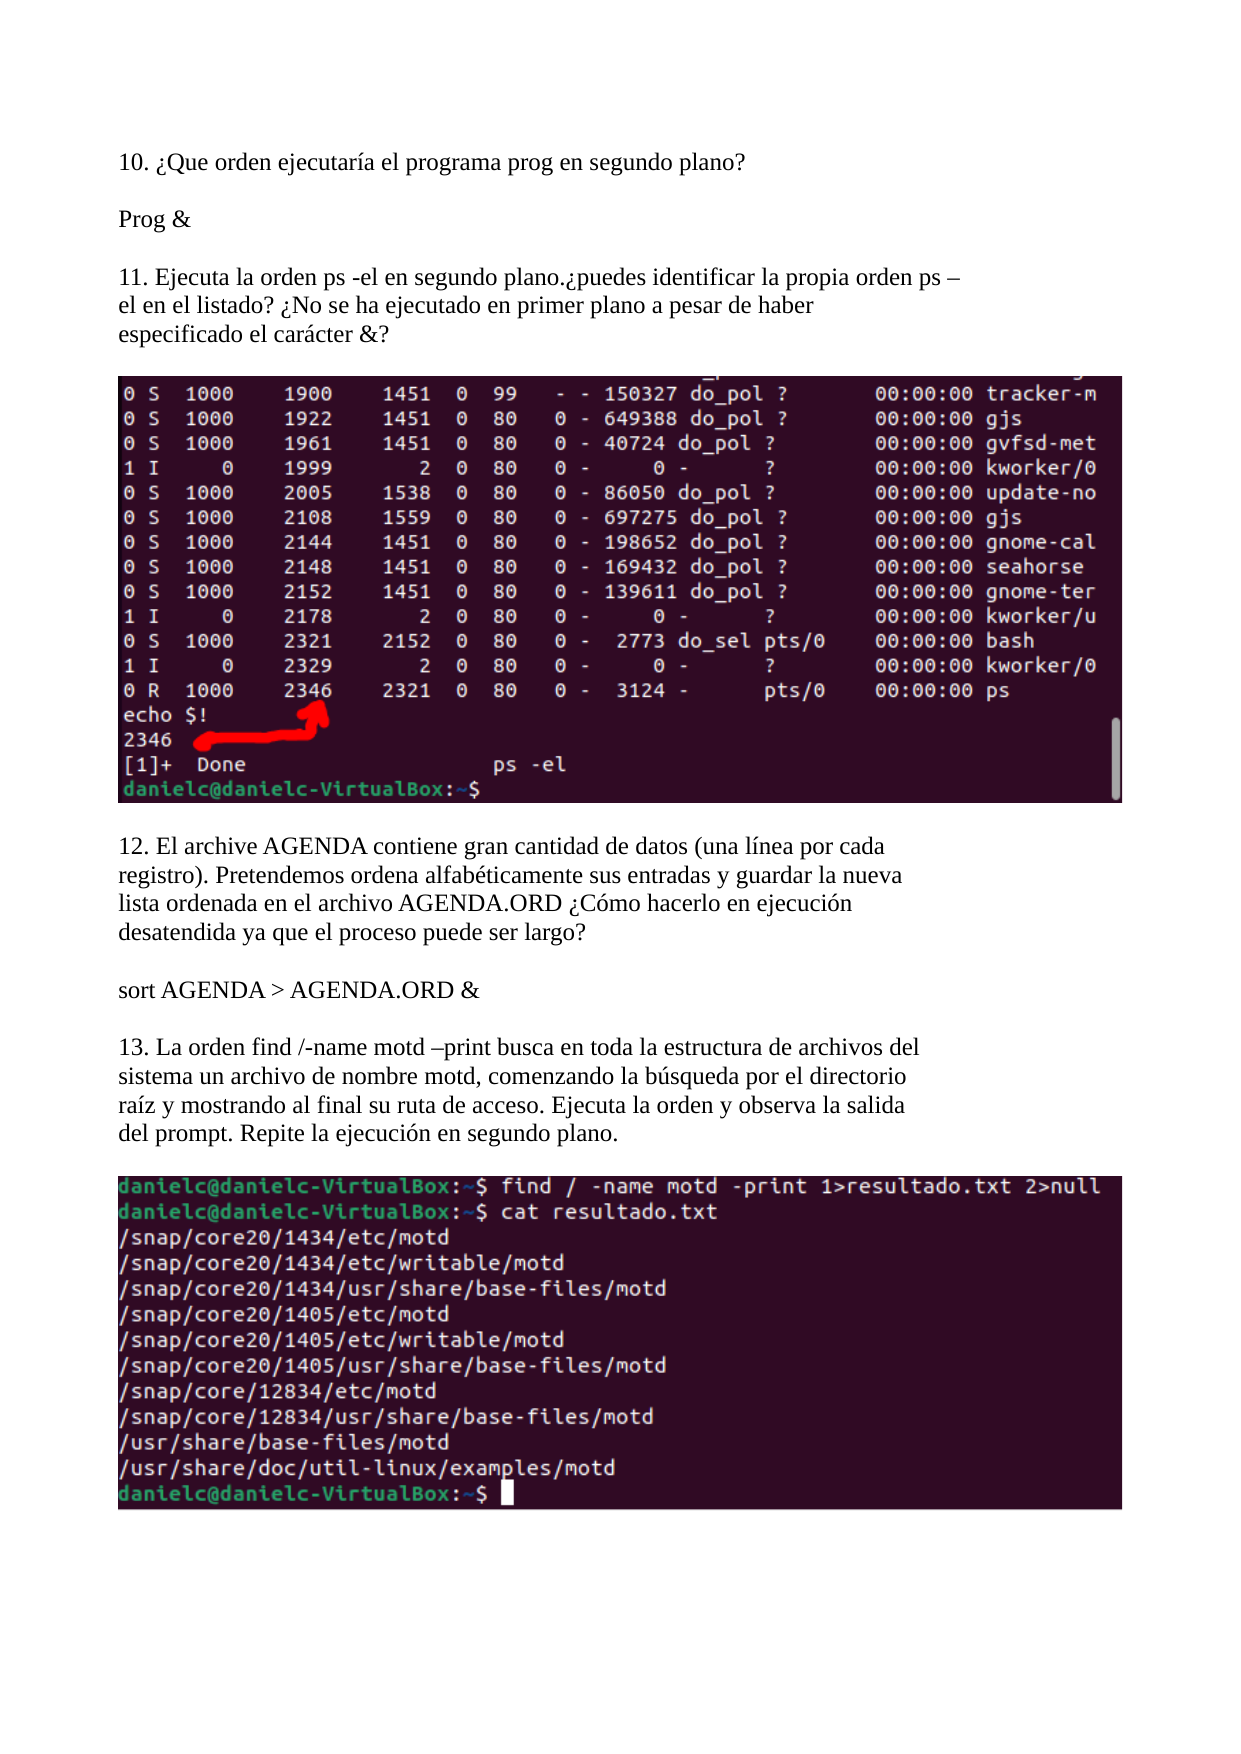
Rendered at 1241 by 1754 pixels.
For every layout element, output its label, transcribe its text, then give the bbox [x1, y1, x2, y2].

text sistema un archivo de nombre motd, comenzando la búsqueda por el directorio [118, 1061, 1122, 1090]
text raíz y mostrando al final su ruta de acceso. Ejecuta la orden y observa la salida [118, 1090, 1122, 1118]
text Prog & [118, 204, 1122, 233]
text registro). Pretendemos ordena alfabéticamente sus entradas y guardar la nueva [118, 860, 1122, 888]
text especificado el carácter &? [118, 319, 1122, 348]
text del prompt. Repite la ejecución en segundo plano. [118, 1118, 1122, 1147]
text sort AGENDA > AGENDA.ORD & [118, 975, 1122, 1003]
text desatendida ya que el proceso puede ser largo? [118, 917, 1122, 946]
text 10. ¿Que orden ejecutaría el programa prog en segundo plano? [118, 147, 1122, 176]
text el en el listado? ¿No se ha ejecutado en primer plano a pesar de haber [118, 291, 1122, 319]
text 13. La orden find /-name motd –print busca en toda la estructura de archivos del [118, 1032, 1122, 1061]
text 11. Ejecuta la orden ps -el en segundo plano.¿puedes identificar la propia orden ps – [118, 262, 1122, 291]
text lista ordenada en el archivo AGENDA.ORD ¿Cómo hacerlo en ejecución [118, 888, 1122, 917]
text 12. El archive AGENDA contiene gran cantidad de datos (una línea por cada [118, 831, 1122, 860]
